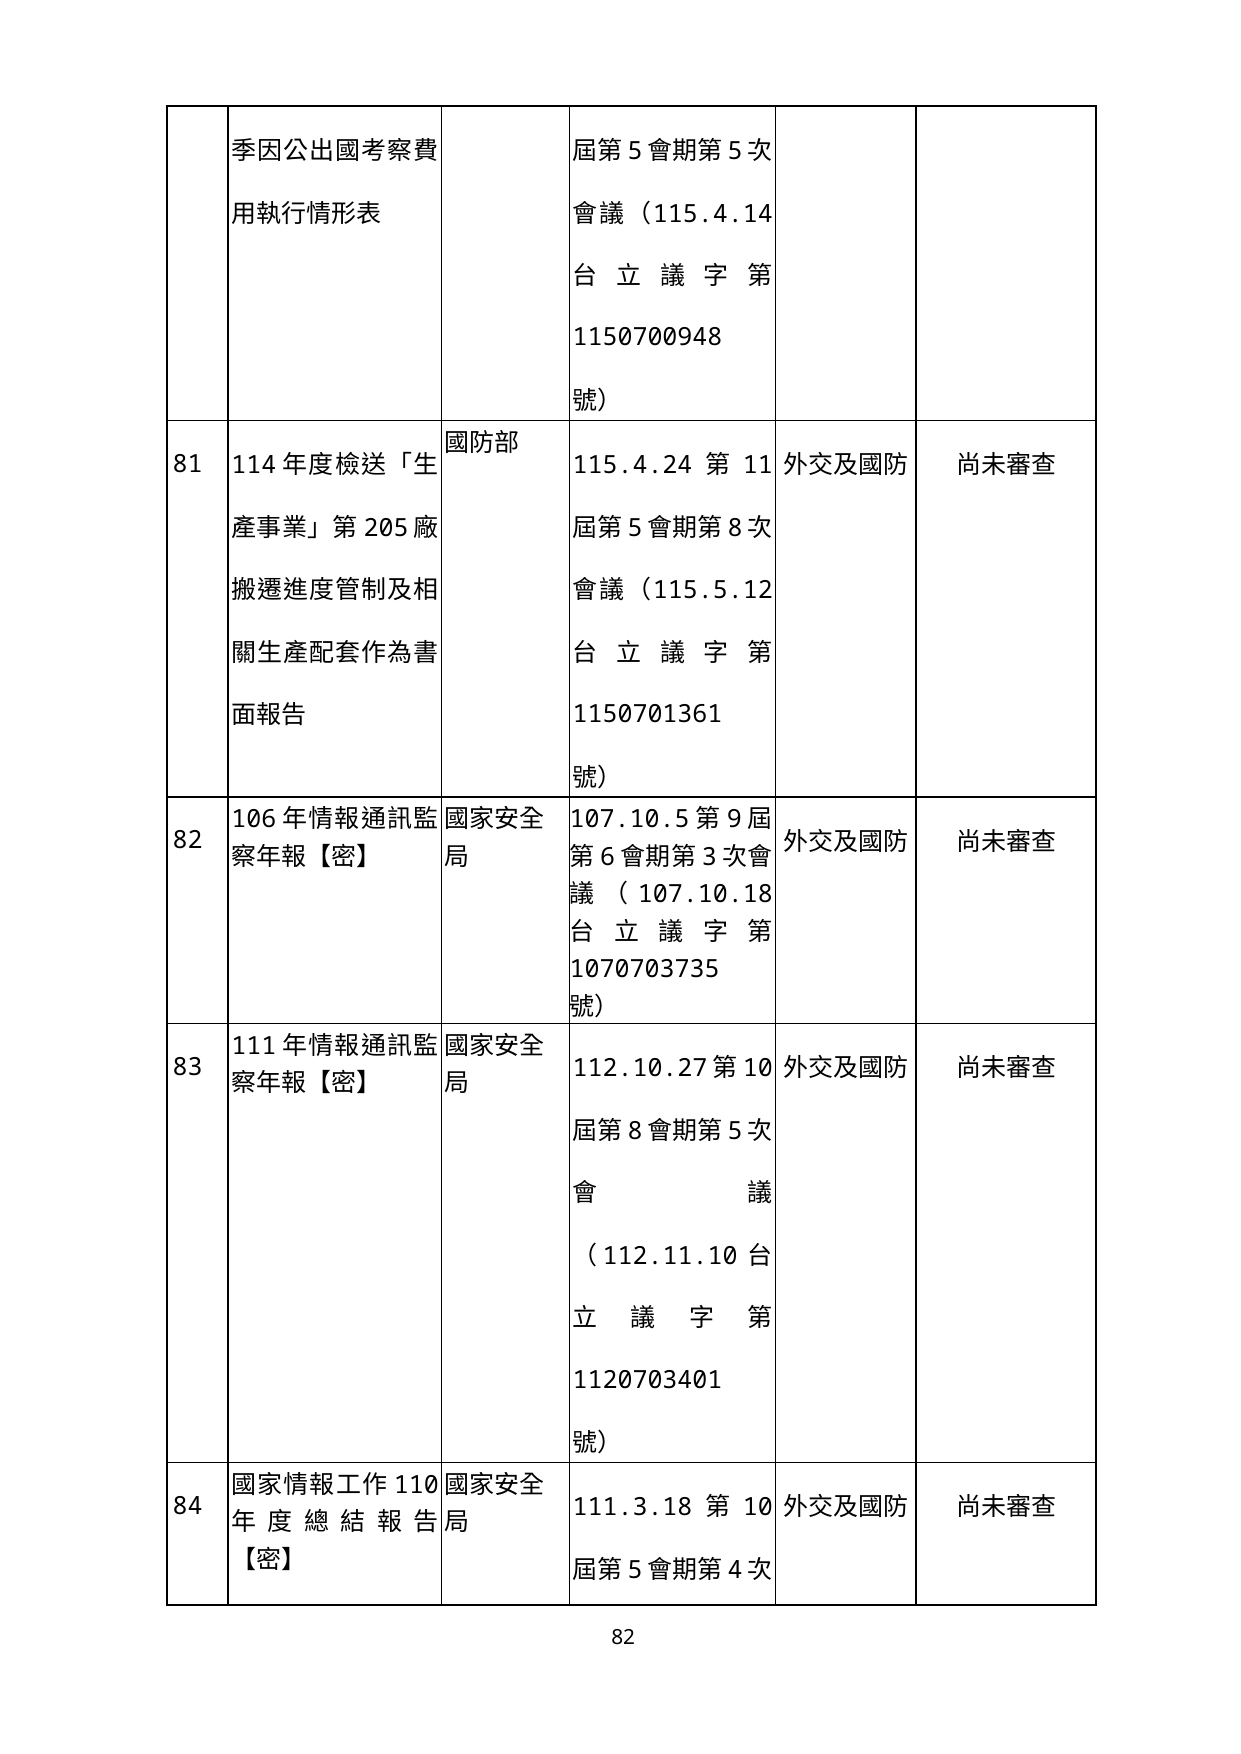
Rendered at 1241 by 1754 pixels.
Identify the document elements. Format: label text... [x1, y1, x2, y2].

table_cell 國家情報工作110年度總結報告【密】 [229, 1463, 441, 1604]
table_cell 尚未審查 [917, 1024, 1095, 1462]
table_cell 國家安全局 [442, 798, 569, 1023]
table_cell 屆第5會期第5次會議（115.4.14台立議字第1150700948號） [570, 107, 775, 419]
table_cell 尚未審查 [917, 421, 1095, 796]
table_cell 111.3.18第10屆第5會期第4次 [570, 1463, 775, 1604]
table_cell [168, 798, 227, 1023]
table_cell [168, 1463, 227, 1604]
table_cell 國防部 [442, 421, 569, 796]
table_cell [168, 107, 227, 419]
table_cell 尚未審查 [917, 1463, 1095, 1604]
table_cell 外交及國防 [776, 421, 915, 796]
table_cell [776, 107, 915, 419]
table_cell 季因公出國考察費用執行情形表 [229, 107, 441, 419]
table_cell 國家安全局 [442, 1463, 569, 1604]
table_cell 112.10.27第10屆第8會期第5次會議（112.11.10台立議字第1120703401號） [570, 1024, 775, 1462]
table_cell 外交及國防 [776, 798, 915, 1023]
table_cell 外交及國防 [776, 1024, 915, 1462]
table_cell [442, 107, 569, 419]
table_cell 106年情報通訊監察年報【密】 [229, 798, 441, 1023]
table_cell 111年情報通訊監察年報【密】 [229, 1024, 441, 1462]
table_cell 尚未審查 [917, 798, 1095, 1023]
table_cell [917, 107, 1095, 419]
table_cell [168, 421, 227, 796]
table_cell 115.4.24第11屆第5會期第8次會議（115.5.12台立議字第1150701361號） [570, 421, 775, 796]
table_cell 國家安全局 [442, 1024, 569, 1462]
table_cell [168, 1024, 227, 1462]
table_cell 107.10.5第9屆第6會期第3次會議（107.10.18台立議字第1070703735號） [570, 798, 775, 1023]
table_cell 外交及國防 [776, 1463, 915, 1604]
table_cell 114年度檢送「生產事業」第205廠搬遷進度管制及相關生產配套作為書面報告 [229, 421, 441, 796]
